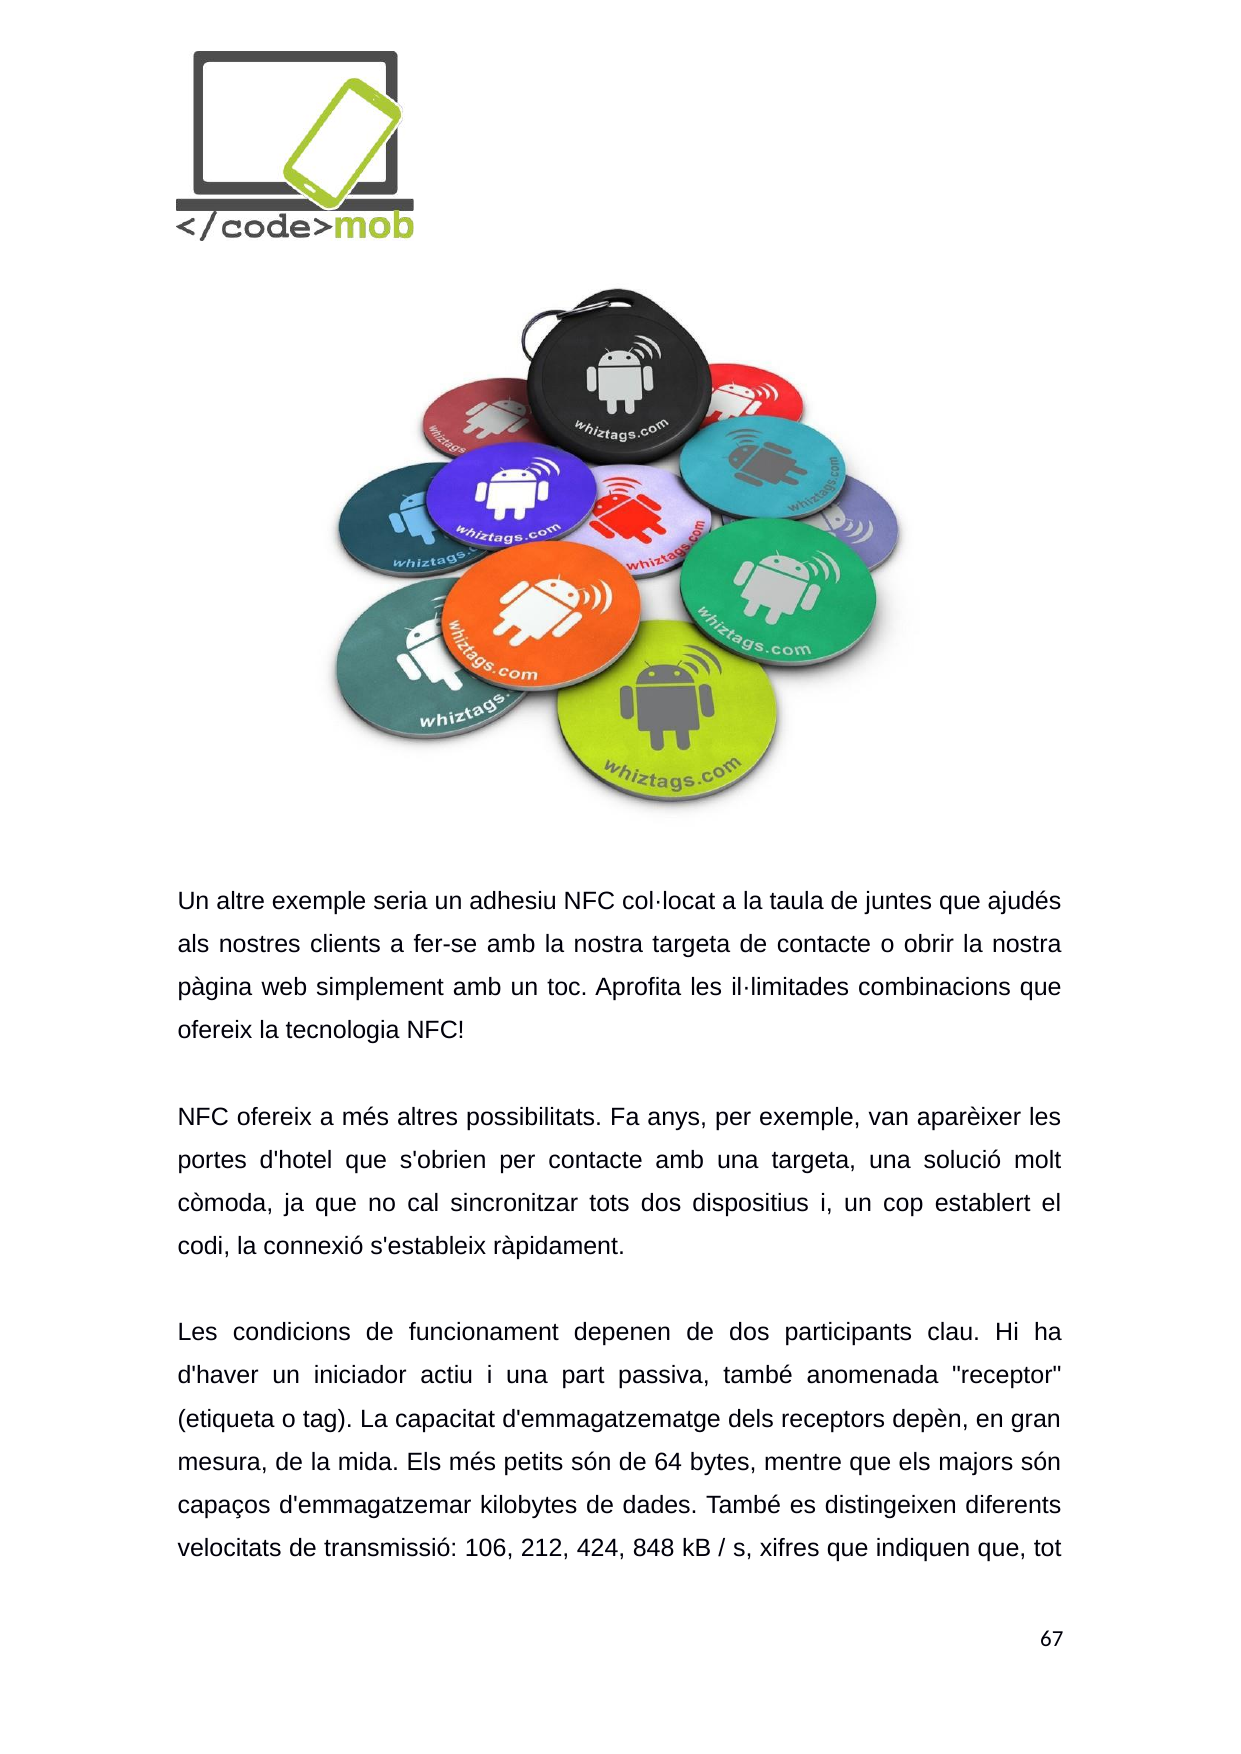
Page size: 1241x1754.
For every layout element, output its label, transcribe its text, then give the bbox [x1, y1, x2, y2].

text NFC ofereix a més altres possibilitats. Fa anys, per exemple, van aparèixer les portes d'hotel que s'obrien per contacte amb una targeta, una solució molt còmoda, ja que no cal sincronitzar tots dos dispositius i, un cop establert el codi, la connexió s'estableix ràpidament. [177, 1102, 1063, 1260]
picture [309, 265, 931, 829]
picture [176, 51, 414, 241]
text Un altre exemple seria un adhesiu NFC col·locat a la taula de juntes que ajudés als nostres clients a fer-se amb la nostra targeta de contacte o obrir la nostra pàgina web simplement amb un toc. Aprofita les il·limitades combinacions que ofereix la tecnologia NFC! [177, 886, 1063, 1044]
text Les condicions de funcionament depenen de dos participants clau. Hi ha d'haver un iniciador actiu i una part passiva, també anomenada "receptor" (etiqueta o tag). La capacitat d'emmagatzematge dels receptors depèn, en gran mesura, de la mida. Els més petits són de 64 bytes, mentre que els majors són capaços d'emmagatzemar kilobytes de dades. També es distingeixen diferents velocitats de transmissió: 106, 212, 424, 848 kB / s, xifres que indiquen que, tot [177, 1317, 1063, 1562]
